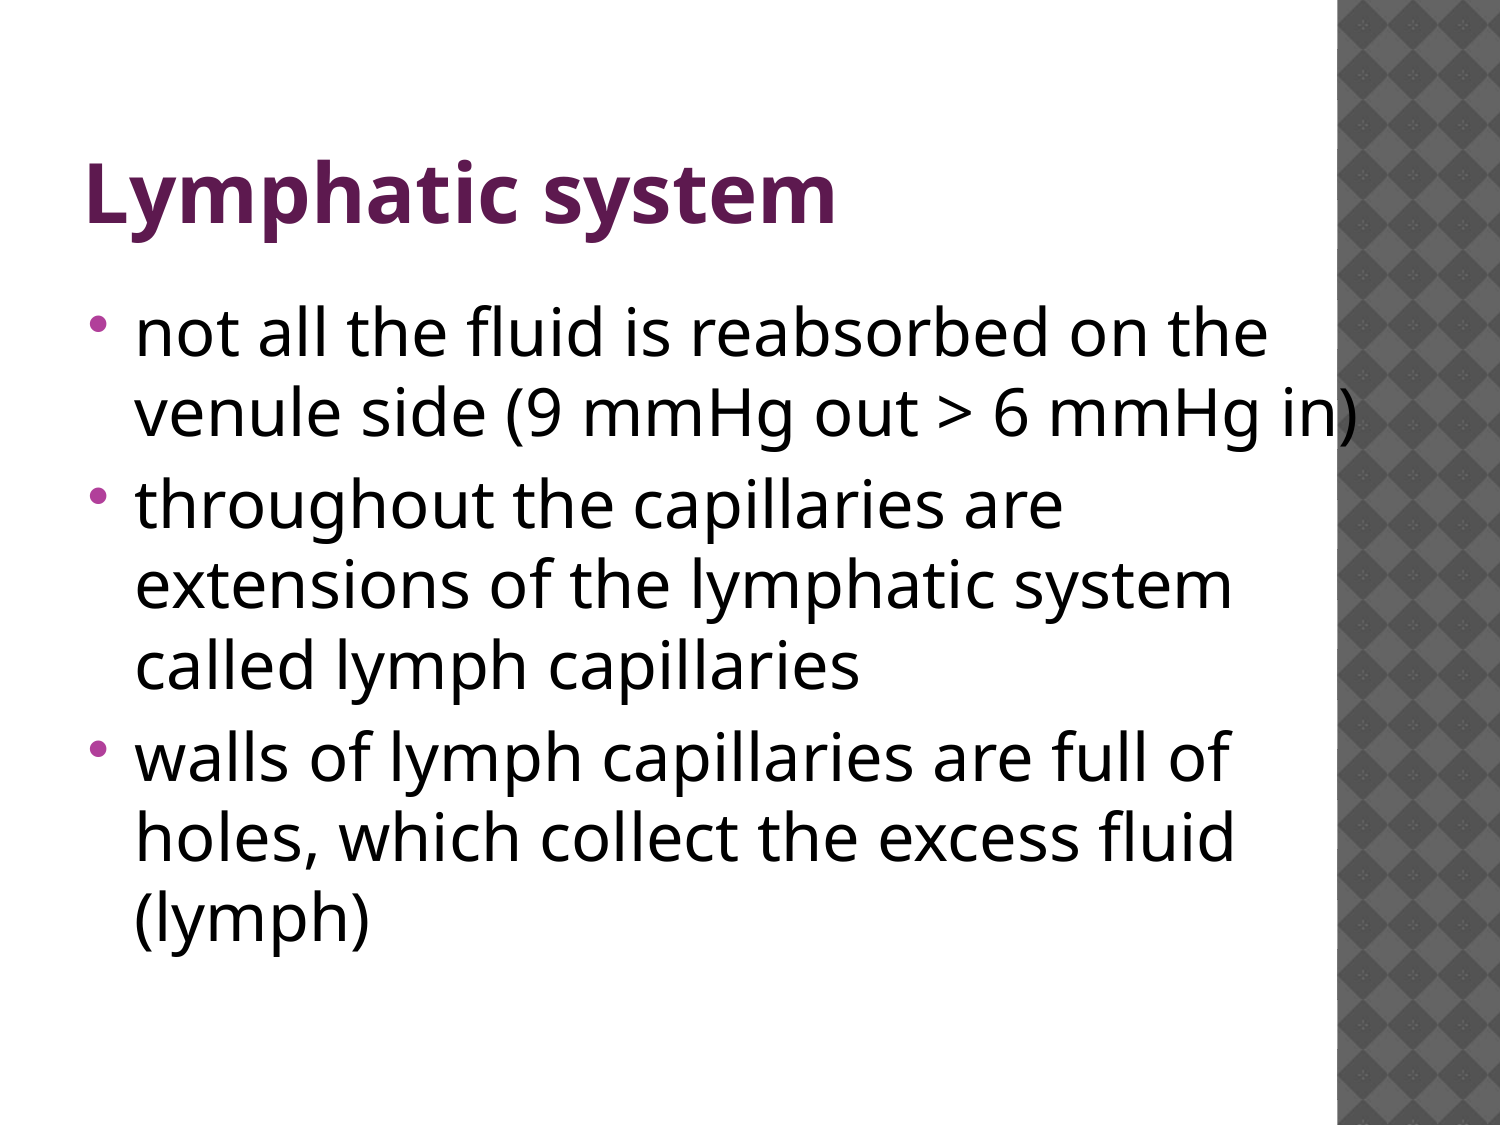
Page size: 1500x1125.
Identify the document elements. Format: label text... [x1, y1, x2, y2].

picture [1337, 0, 1500, 1125]
title Lymphatic system [75, 52, 1263, 240]
list not all the fluid is reabsorbed on the venule side (9 mmHg out > 6 mmHg in) throughout the capillaries are extensions of the lymphatic system called lymph capillaries walls of lymph capillaries are full of holes, which collect the excess fluid (lymph) [75, 282, 1425, 1073]
